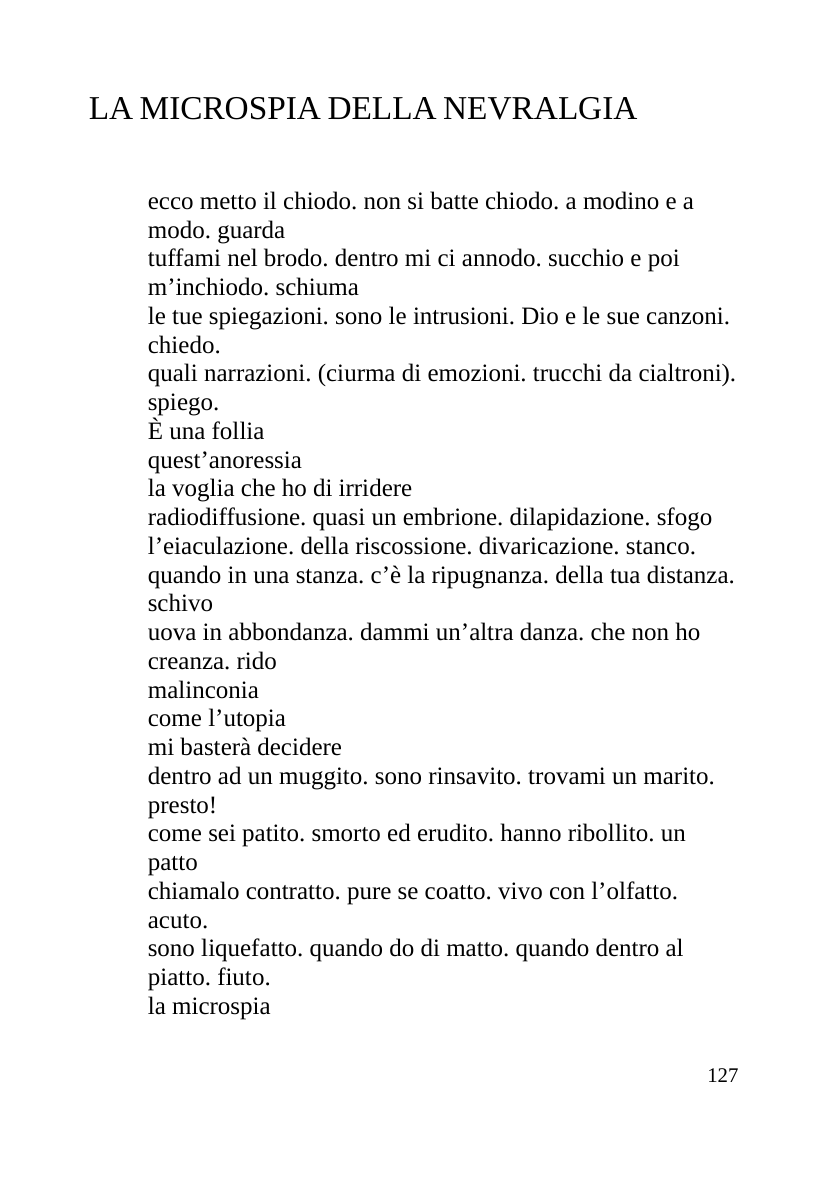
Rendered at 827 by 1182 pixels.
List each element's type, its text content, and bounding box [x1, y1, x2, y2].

text l’eiaculazione. della riscossione. divaricazione. stanco. [148, 531, 738, 560]
text la voglia che ho di irridere [148, 473, 738, 502]
text come sei patito. smorto ed erudito. hanno ribollito. un patto [148, 818, 738, 876]
text malinconia [148, 675, 738, 703]
text ecco metto il chiodo. non si batte chiodo. a modino e a modo. guarda [148, 186, 738, 243]
text È una follia [148, 416, 738, 445]
text uova in abbondanza. dammi un’altra danza. che non ho creanza. rido [148, 617, 738, 675]
text LA MICROSPIA DELLA NEVRALGIA [88, 88, 738, 127]
text tuffami nel brodo. dentro mi ci annodo. succhio e poi m’inchiodo. schiuma [148, 243, 738, 301]
text come l’utopia [148, 703, 738, 732]
text le tue spiegazioni. sono le intrusioni. Dio e le sue canzoni. chiedo. [148, 301, 738, 358]
text quest’anoressia [148, 445, 738, 473]
text dentro ad un muggito. sono rinsavito. trovami un marito. presto! [148, 761, 738, 818]
text radiodiffusione. quasi un embrione. dilapidazione. sfogo [148, 502, 738, 531]
text quali narrazioni. (ciurma di emozioni. trucchi da cialtroni). spiego. [148, 358, 738, 416]
text la microspia [148, 991, 738, 1020]
text sono liquefatto. quando do di matto. quando dentro al piatto. fiuto. [148, 933, 738, 991]
text chiamalo contratto. pure se coatto. vivo con l’olfatto. acuto. [148, 876, 738, 933]
text mi basterà decidere [148, 732, 738, 761]
text quando in una stanza. c’è la ripugnanza. della tua distanza. schivo [148, 560, 738, 617]
